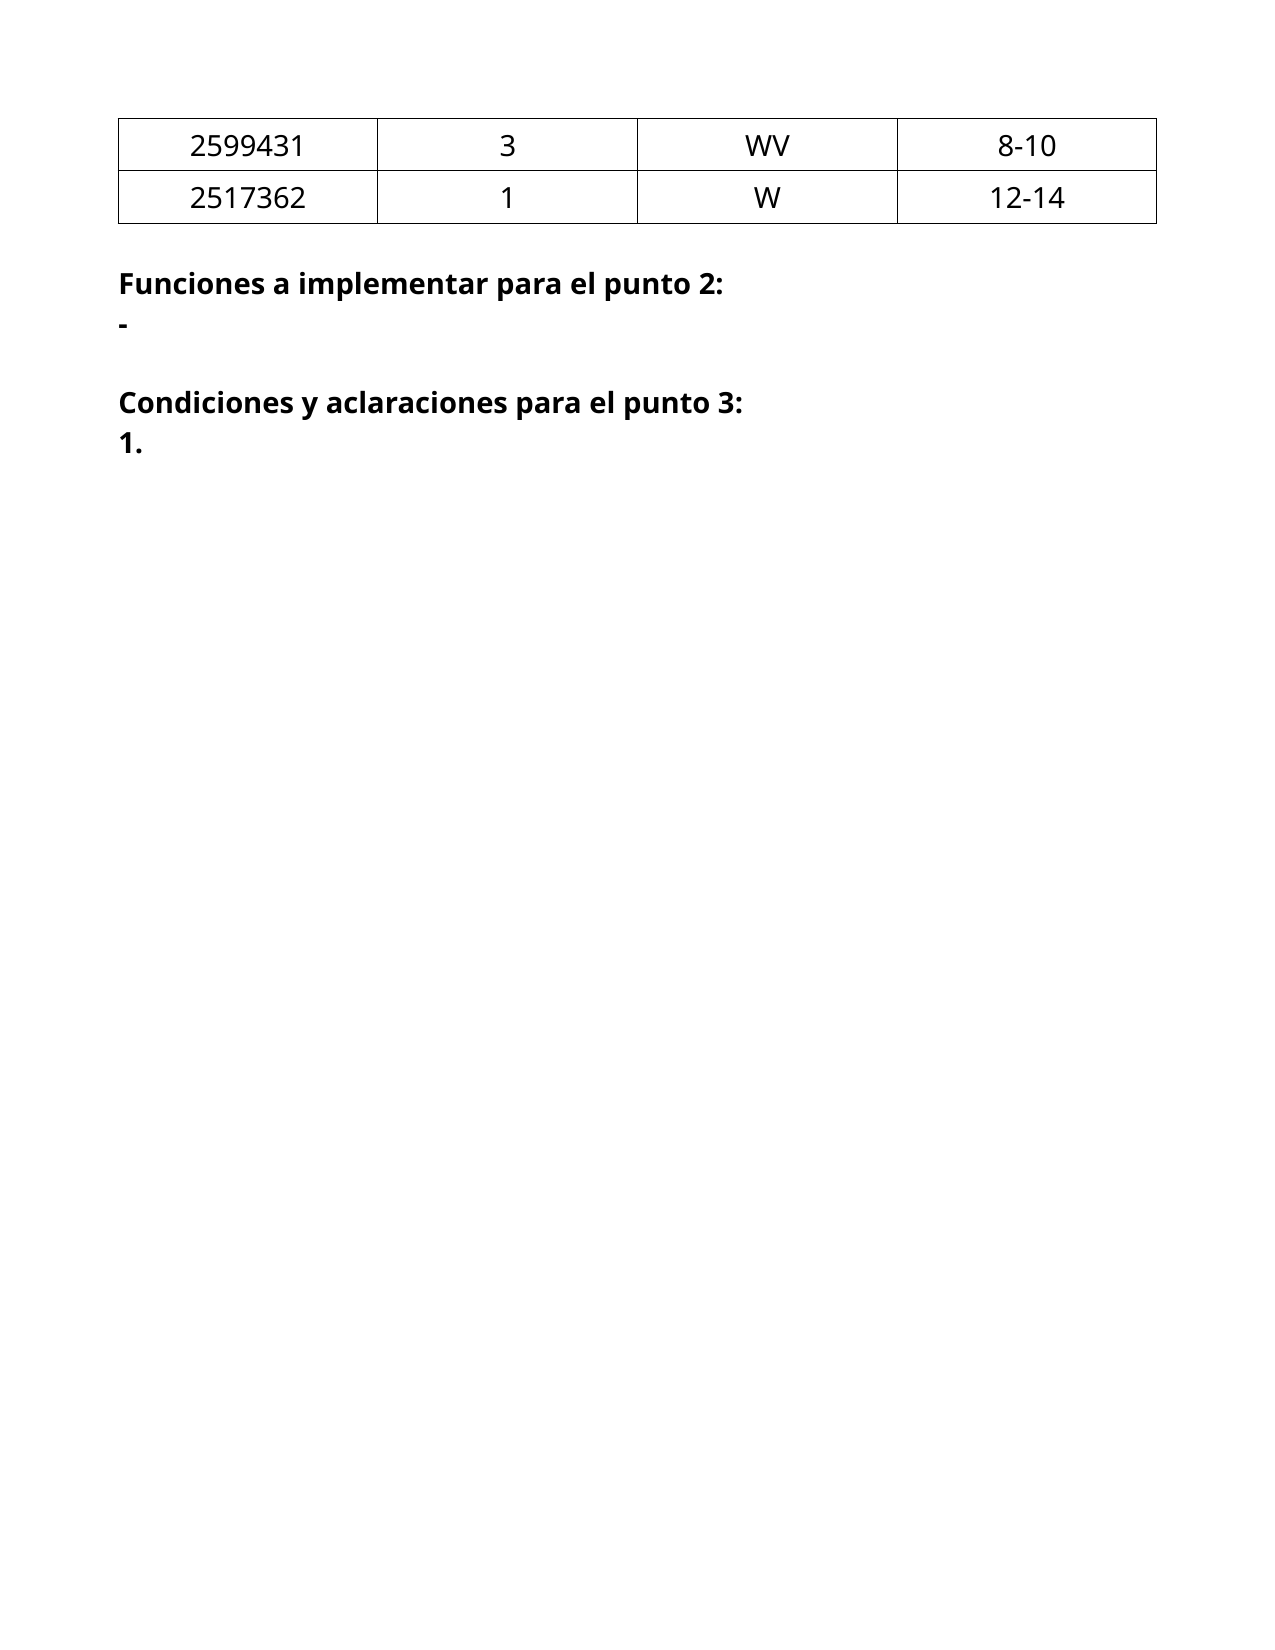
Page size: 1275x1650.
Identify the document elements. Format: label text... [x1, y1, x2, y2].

text 1. [118, 422, 1157, 462]
table_cell W [638, 171, 897, 222]
text - [118, 303, 1157, 343]
text Funciones a implementar para el punto 2: [118, 263, 1157, 303]
text Condiciones y aclaraciones para el punto 3: [118, 382, 1157, 422]
table_cell 2517362 [119, 171, 377, 222]
table_cell 8-10 [898, 119, 1156, 170]
table_cell WV [638, 119, 897, 170]
table_cell 3 [378, 119, 637, 170]
table_cell 1 [378, 171, 637, 222]
table_cell 12-14 [898, 171, 1156, 222]
table_cell 2599431 [119, 119, 377, 170]
